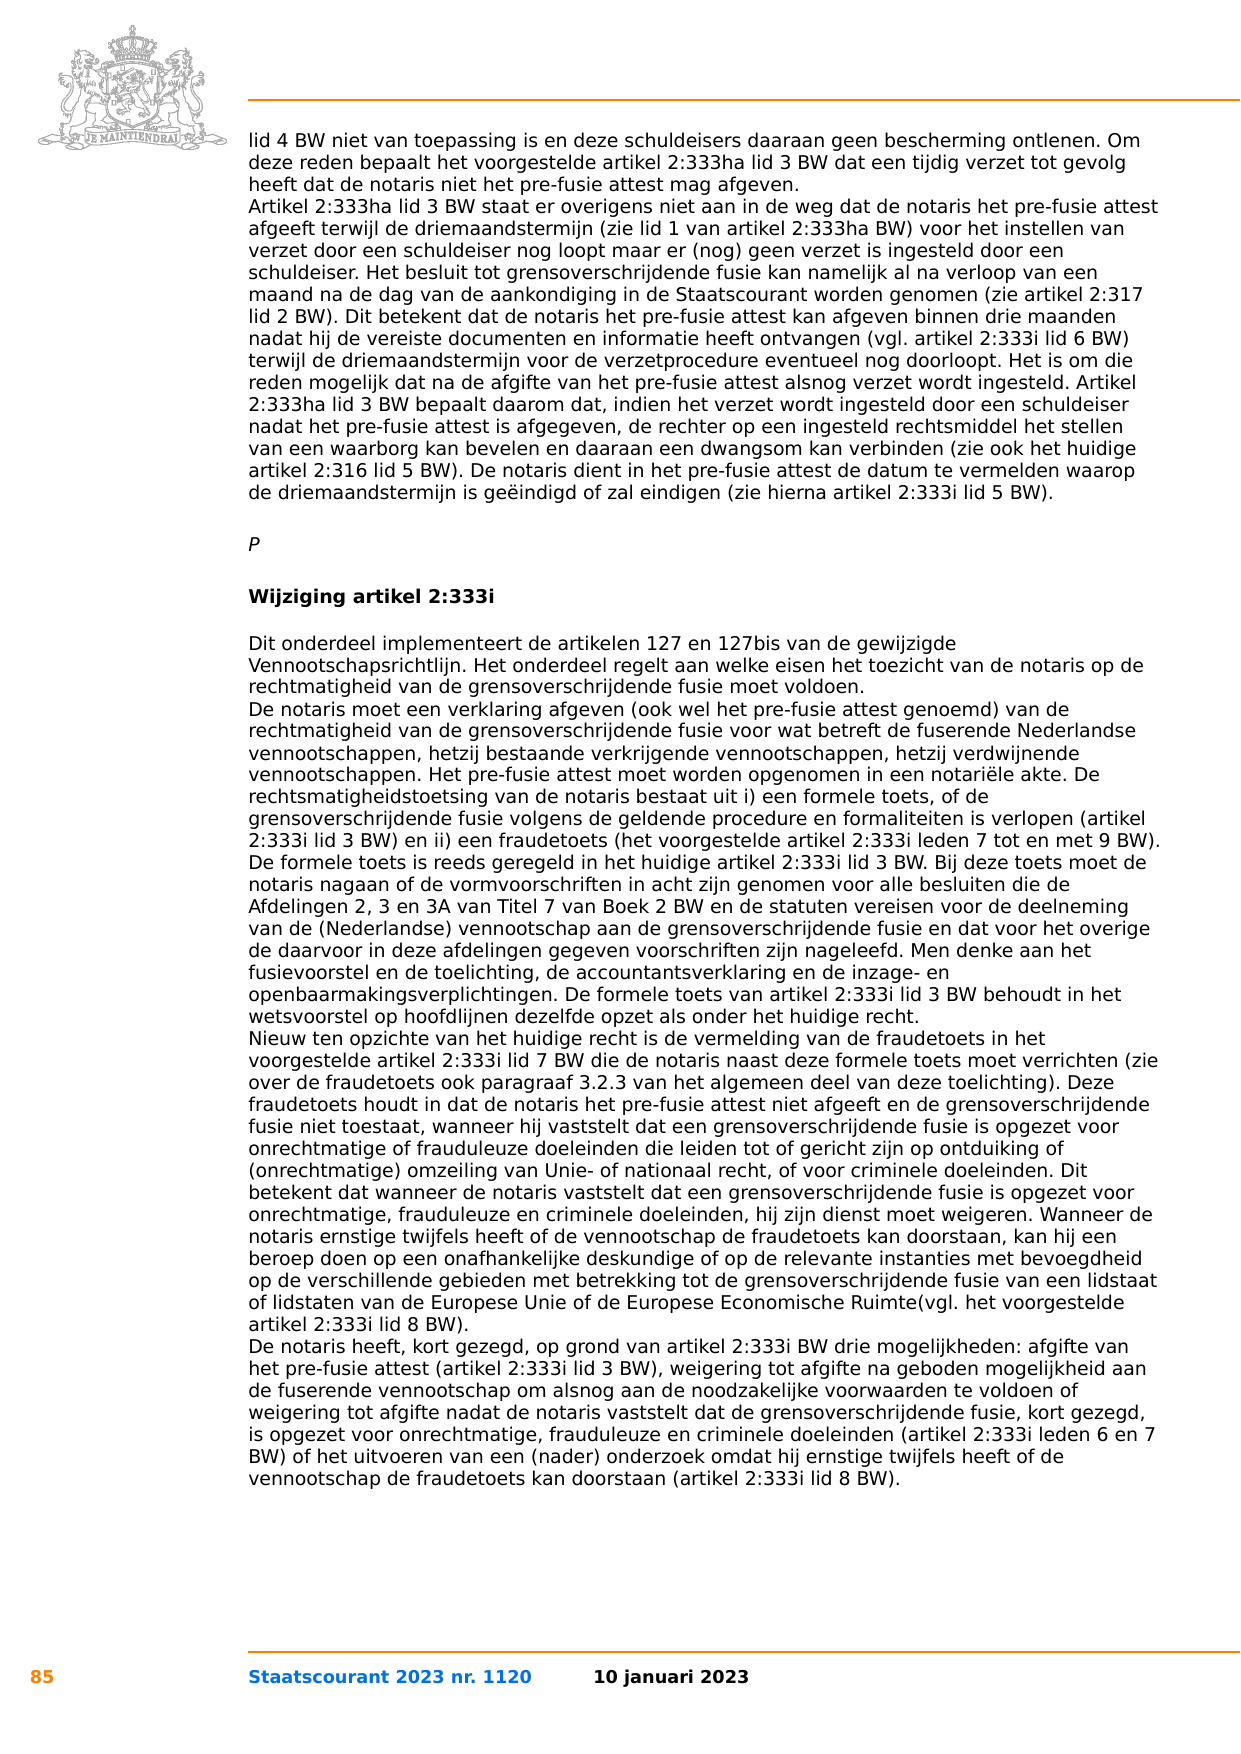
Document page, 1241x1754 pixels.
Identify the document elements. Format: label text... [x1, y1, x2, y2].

picture [38, 25, 227, 150]
text lid 4 BW niet van toepassing is en deze schuldeisers daaraan geen bescherming ontlenen. Om deze reden bepaalt het voorgestelde artikel 2:333ha lid 3 BW dat een tijdig verzet tot gevolg heeft dat de notaris niet het pre-fusie attest mag afgeven. [248, 130, 1163, 196]
text De notaris heeft, kort gezegd, op grond van artikel 2:333i BW drie mogelijkheden: afgifte van het pre-fusie attest (artikel 2:333i lid 3 BW), weigering tot afgifte na geboden mogelijkheid aan de fuserende vennootschap om alsnog aan de noodzakelijke voorwaarden te voldoen of weigering tot afgifte nadat de notaris vaststelt dat de grensoverschrijdende fusie, kort gezegd, is opgezet voor onrechtmatige, frauduleuze en criminele doeleinden (artikel 2:333i leden 6 en 7 BW) of het uitvoeren van een (nader) onderzoek omdat hij ernstige twijfels heeft of de vennootschap de fraudetoets kan doorstaan (artikel 2:333i lid 8 BW). [248, 1336, 1163, 1490]
text Artikel 2:333ha lid 3 BW staat er overigens niet aan in de weg dat de notaris het pre-fusie attest afgeeft terwijl de driemaandstermijn (zie lid 1 van artikel 2:333ha BW) voor het instellen van verzet door een schuldeiser nog loopt maar er (nog) geen verzet is ingesteld door een schuldeiser. Het besluit tot grensoverschrijdende fusie kan namelijk al na verloop van een maand na de dag van de aankondiging in de Staatscourant worden genomen (zie artikel 2:317 lid 2 BW). Dit betekent dat de notaris het pre-fusie attest kan afgeven binnen drie maanden nadat hij de vereiste documenten en informatie heeft ontvangen (vgl. artikel 2:333i lid 6 BW) terwijl de driemaandstermijn voor de verzetprocedure eventueel nog doorloopt. Het is om die reden mogelijk dat na de afgifte van het pre-fusie attest alsnog verzet wordt ingesteld. Artikel 2:333ha lid 3 BW bepaalt daarom dat, indien het verzet wordt ingesteld door een schuldeiser nadat het pre-fusie attest is afgegeven, de rechter op een ingesteld rechtsmiddel het stellen van een waarborg kan bevelen en daaraan een dwangsom kan verbinden (zie ook het huidige artikel 2:316 lid 5 BW). De notaris dient in het pre-fusie attest de datum te vermelden waarop de driemaandstermijn is geëindigd of zal eindigen (zie hierna artikel 2:333i lid 5 BW). [248, 196, 1163, 503]
text Dit onderdeel implementeert de artikelen 127 en 127bis van de gewijzigde Vennootschapsrichtlijn. Het onderdeel regelt aan welke eisen het toezicht van de notaris op de rechtmatigheid van de grensoverschrijdende fusie moet voldoen. [248, 632, 1163, 698]
subtitle Wijziging artikel 2:333i [248, 586, 1163, 607]
text De formele toets is reeds geregeld in het huidige artikel 2:333i lid 3 BW. Bij deze toets moet de notaris nagaan of de vormvoorschriften in acht zijn genomen voor alle besluiten die de Afdelingen 2, 3 en 3A van Titel 7 van Boek 2 BW en de statuten vereisen voor de deelneming van de (Nederlandse) vennootschap aan de grensoverschrijdende fusie en dat voor het overige de daarvoor in deze afdelingen gegeven voorschriften zijn nageleefd. Men denke aan het fusievoorstel en de toelichting, de accountantsverklaring en de inzage- en openbaarmakingsverplichtingen. De formele toets van artikel 2:333i lid 3 BW behoudt in het wetsvoorstel op hoofdlijnen dezelfde opzet als onder het huidige recht. [248, 852, 1163, 1028]
text De notaris moet een verklaring afgeven (ook wel het pre-fusie attest genoemd) van de rechtmatigheid van de grensoverschrijdende fusie voor wat betreft de fuserende Nederlandse vennootschappen, hetzij bestaande verkrijgende vennootschappen, hetzij verdwijnende vennootschappen. Het pre-fusie attest moet worden opgenomen in een notariële akte. De rechtsmatigheidstoetsing van de notaris bestaat uit i) een formele toets, of de grensoverschrijdende fusie volgens de geldende procedure en formaliteiten is verlopen (artikel 2:333i lid 3 BW) en ii) een fraudetoets (het voorgestelde artikel 2:333i leden 7 tot en met 9 BW). [248, 698, 1163, 852]
text Nieuw ten opzichte van het huidige recht is de vermelding van de fraudetoets in het voorgestelde artikel 2:333i lid 7 BW die de notaris naast deze formele toets moet verrichten (zie over de fraudetoets ook paragraaf 3.2.3 van het algemeen deel van deze toelichting). Deze fraudetoets houdt in dat de notaris het pre-fusie attest niet afgeeft en de grensoverschrijdende fusie niet toestaat, wanneer hij vaststelt dat een grensoverschrijdende fusie is opgezet voor onrechtmatige of frauduleuze doeleinden die leiden tot of gericht zijn op ontduiking of (onrechtmatige) omzeiling van Unie- of nationaal recht, of voor criminele doeleinden. Dit betekent dat wanneer de notaris vaststelt dat een grensoverschrijdende fusie is opgezet voor onrechtmatige, frauduleuze en criminele doeleinden, hij zijn dienst moet weigeren. Wanneer de notaris ernstige twijfels heeft of de vennootschap de fraudetoets kan doorstaan, kan hij een beroep doen op een onafhankelijke deskundige of op de relevante instanties met bevoegdheid op de verschillende gebieden met betrekking tot de grensoverschrijdende fusie van een lidstaat of lidstaten van de Europese Unie of de Europese Economische Ruimte(vgl. het voorgestelde artikel 2:333i lid 8 BW). [248, 1028, 1163, 1336]
subtitle P [248, 533, 1163, 556]
